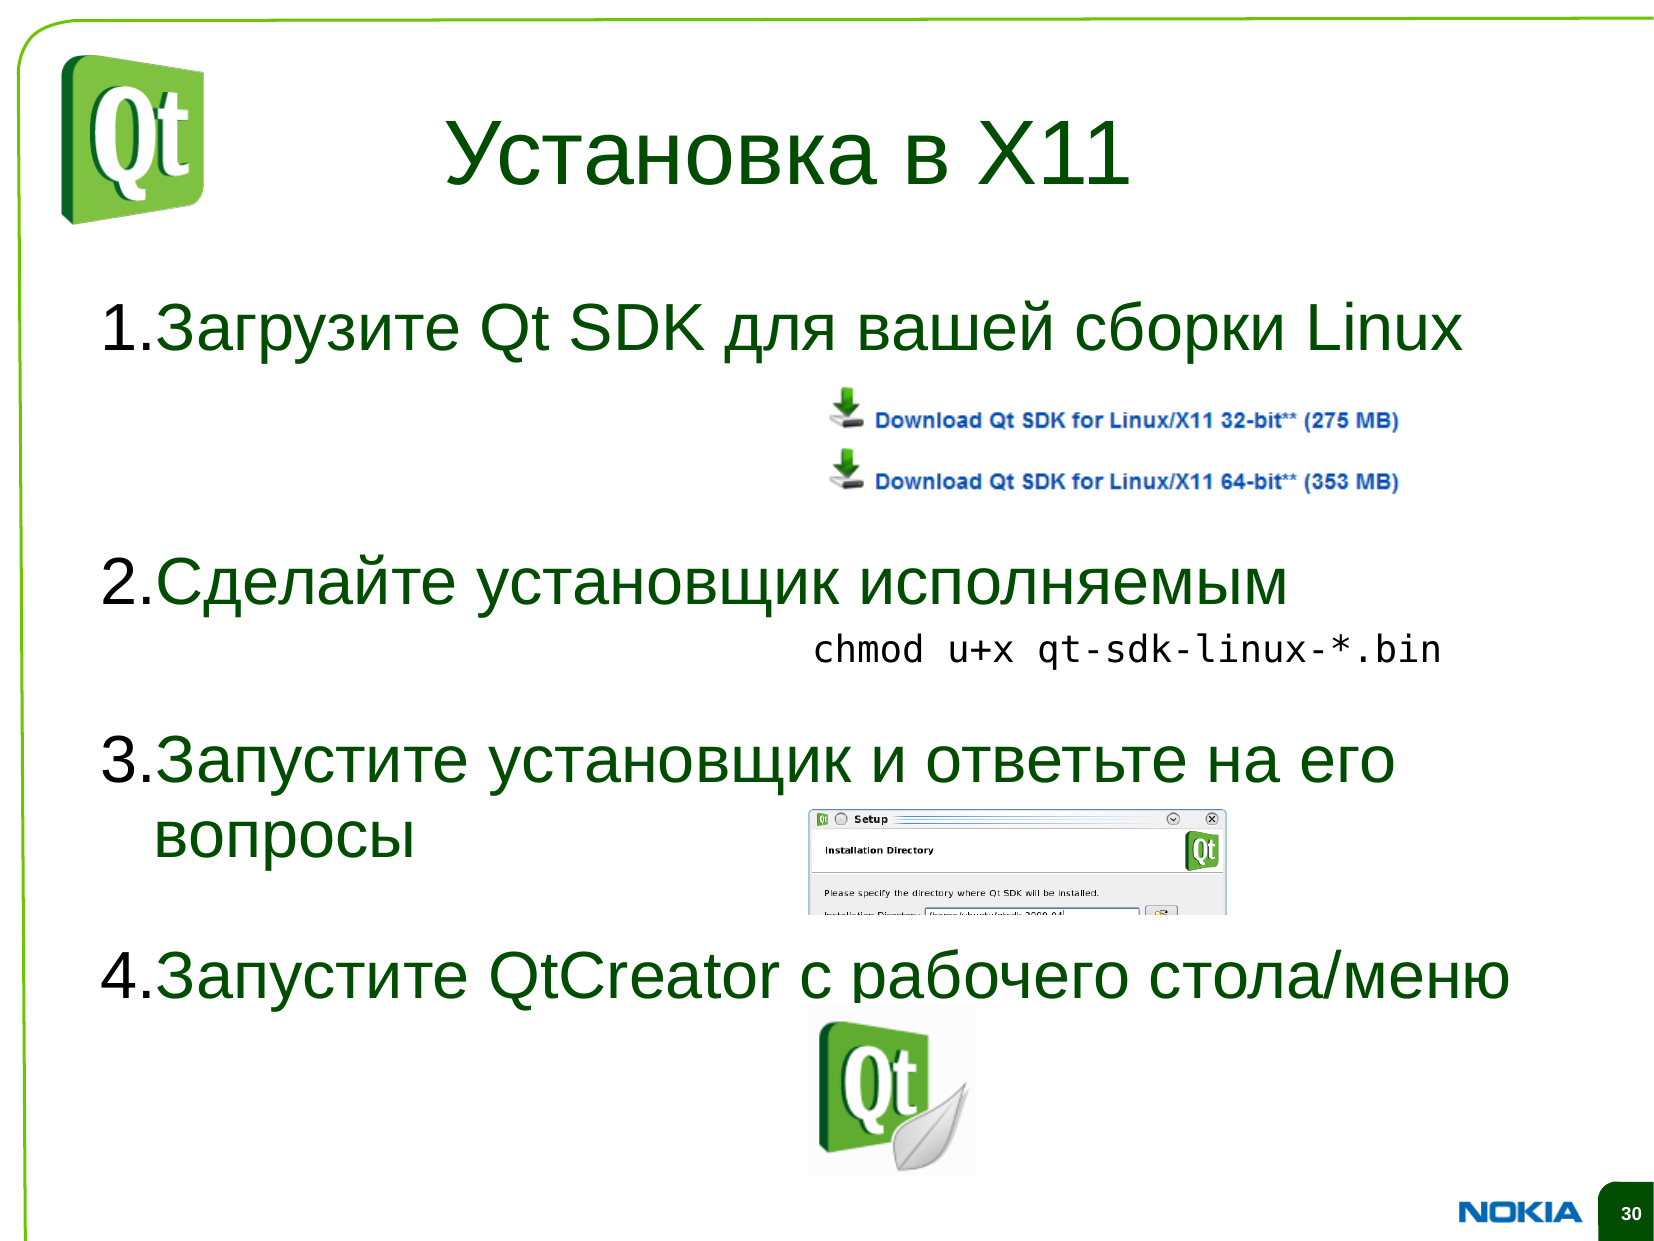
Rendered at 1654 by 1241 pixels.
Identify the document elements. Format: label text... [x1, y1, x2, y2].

picture [799, 796, 1231, 916]
picture [61, 55, 204, 225]
picture [817, 378, 1418, 502]
title Установка в X11 [251, 49, 1327, 257]
text_box chmod u+x qt-sdk-linux-*.bin [797, 620, 1536, 680]
picture [807, 1003, 975, 1176]
list Загрузите Qt SDK для вашей сборки Linux Сделайте установщик исполняемым Запустите установщик и ответьте на его вопросы Запустите QtCreator с рабочего стола/меню [82, 290, 1571, 1094]
picture [1459, 1201, 1583, 1223]
